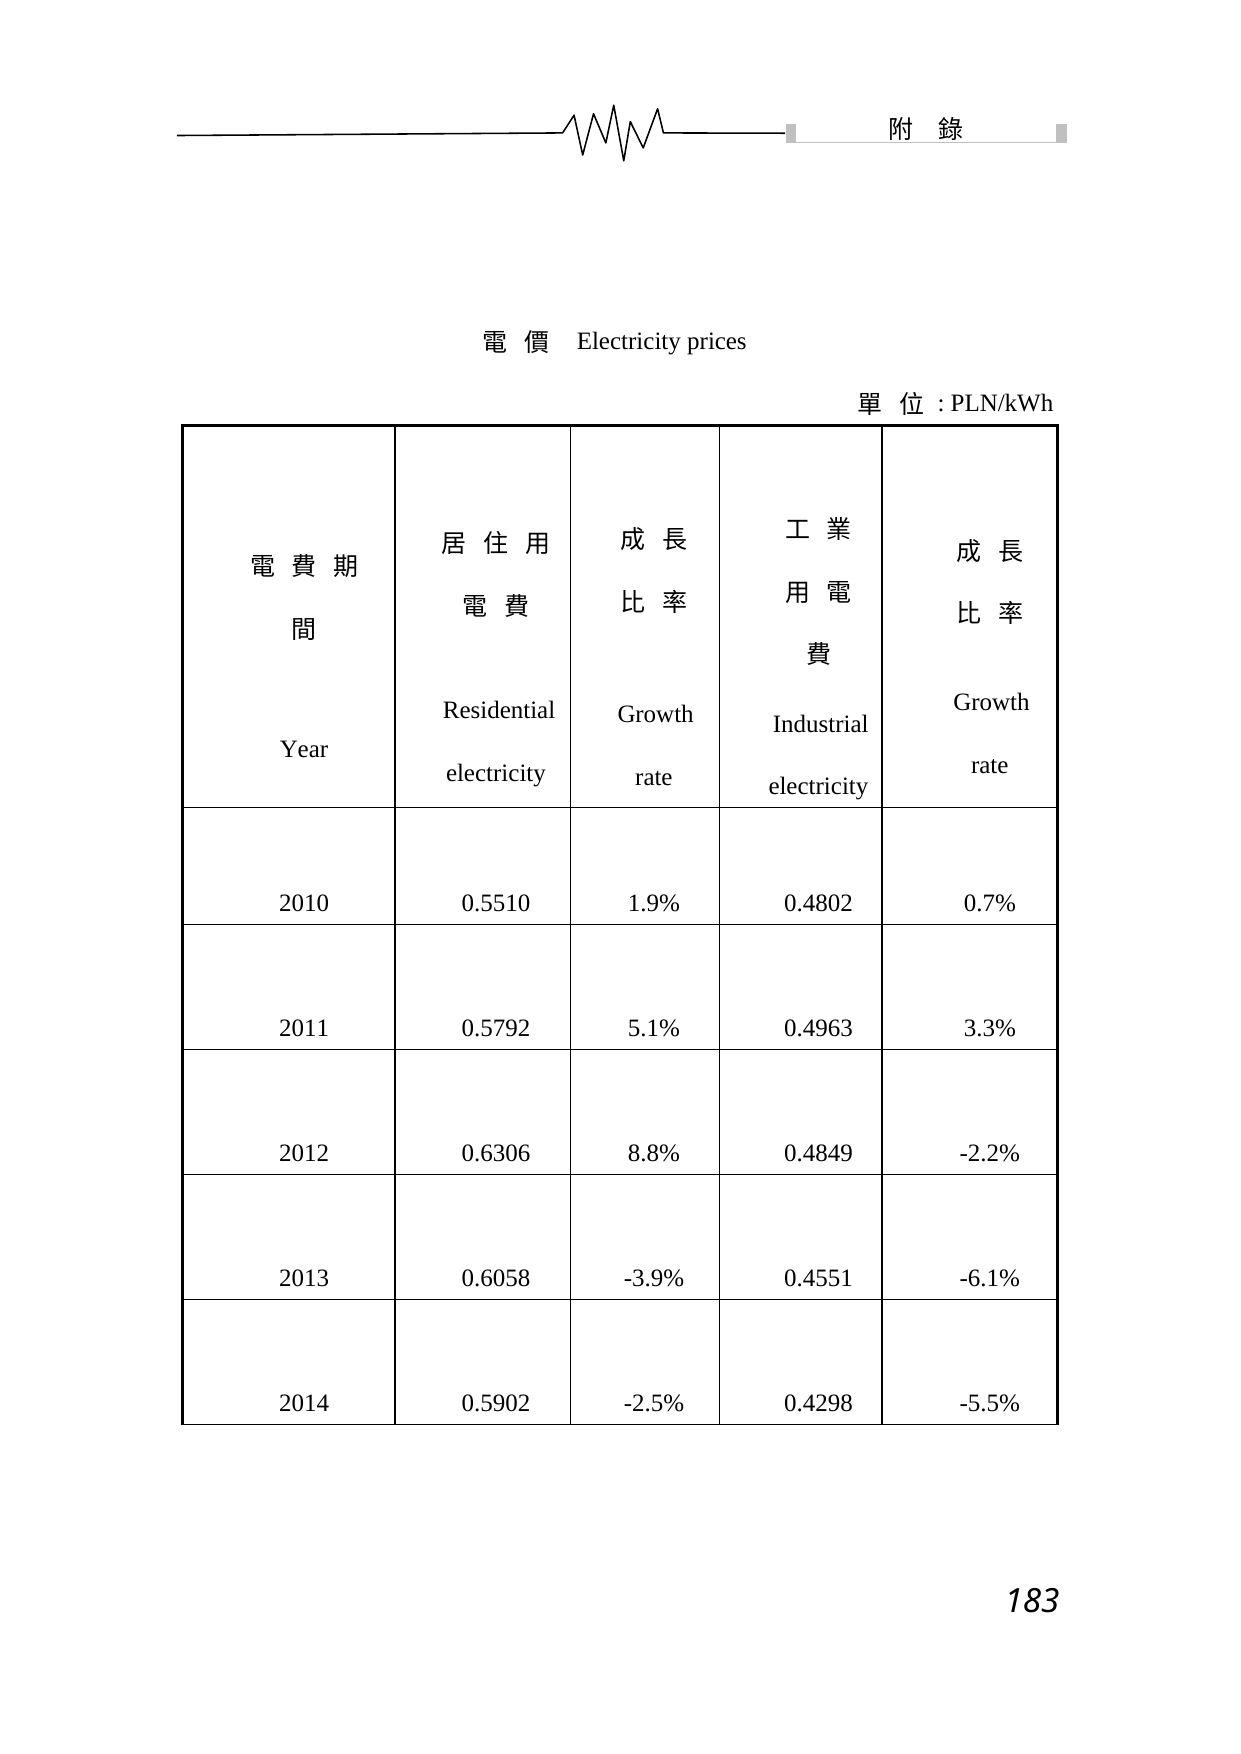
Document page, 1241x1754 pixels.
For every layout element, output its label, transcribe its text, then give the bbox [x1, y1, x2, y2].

table_cell 0.7% [883, 808, 1056, 924]
table_header 工業用電費 Industrial electricity [720, 427, 881, 807]
table_cell 0.5510 [396, 808, 570, 924]
table_cell 5.1% [571, 925, 719, 1049]
table_cell 0.4802 [720, 808, 881, 924]
table_cell 3.3% [883, 925, 1056, 1049]
table_cell 1.9% [571, 808, 719, 924]
table_header 成長比率 Growth rate [571, 427, 719, 807]
table_header 居住用電費 Residential electricity [396, 427, 570, 807]
table_cell -6.1% [883, 1175, 1056, 1299]
table_cell 2012 [184, 1050, 394, 1174]
table_cell -3.9% [571, 1175, 719, 1299]
text 單位: PLN/kWh [183, 361, 1058, 424]
table_cell -5.5% [883, 1300, 1056, 1424]
table_cell 0.4298 [720, 1300, 881, 1424]
table_cell 0.4551 [720, 1175, 881, 1299]
table_cell 2013 [184, 1175, 394, 1299]
table_header 成長比率 Growth rate [883, 427, 1056, 807]
table_cell 2010 [184, 808, 394, 924]
table_cell 0.6058 [396, 1175, 570, 1299]
table_cell 8.8% [571, 1050, 719, 1174]
table_cell 0.5792 [396, 925, 570, 1049]
text 電價Electricity prices [183, 299, 1058, 361]
table_cell 0.6306 [396, 1050, 570, 1174]
table_cell 2014 [184, 1300, 394, 1424]
table_header 電費期間 Year [184, 427, 394, 807]
table_cell 0.4849 [720, 1050, 881, 1174]
table_cell -2.5% [571, 1300, 719, 1424]
table_cell -2.2% [883, 1050, 1056, 1174]
table_cell 0.5902 [396, 1300, 570, 1424]
table_cell 0.4963 [720, 925, 881, 1049]
table_cell 2011 [184, 925, 394, 1049]
